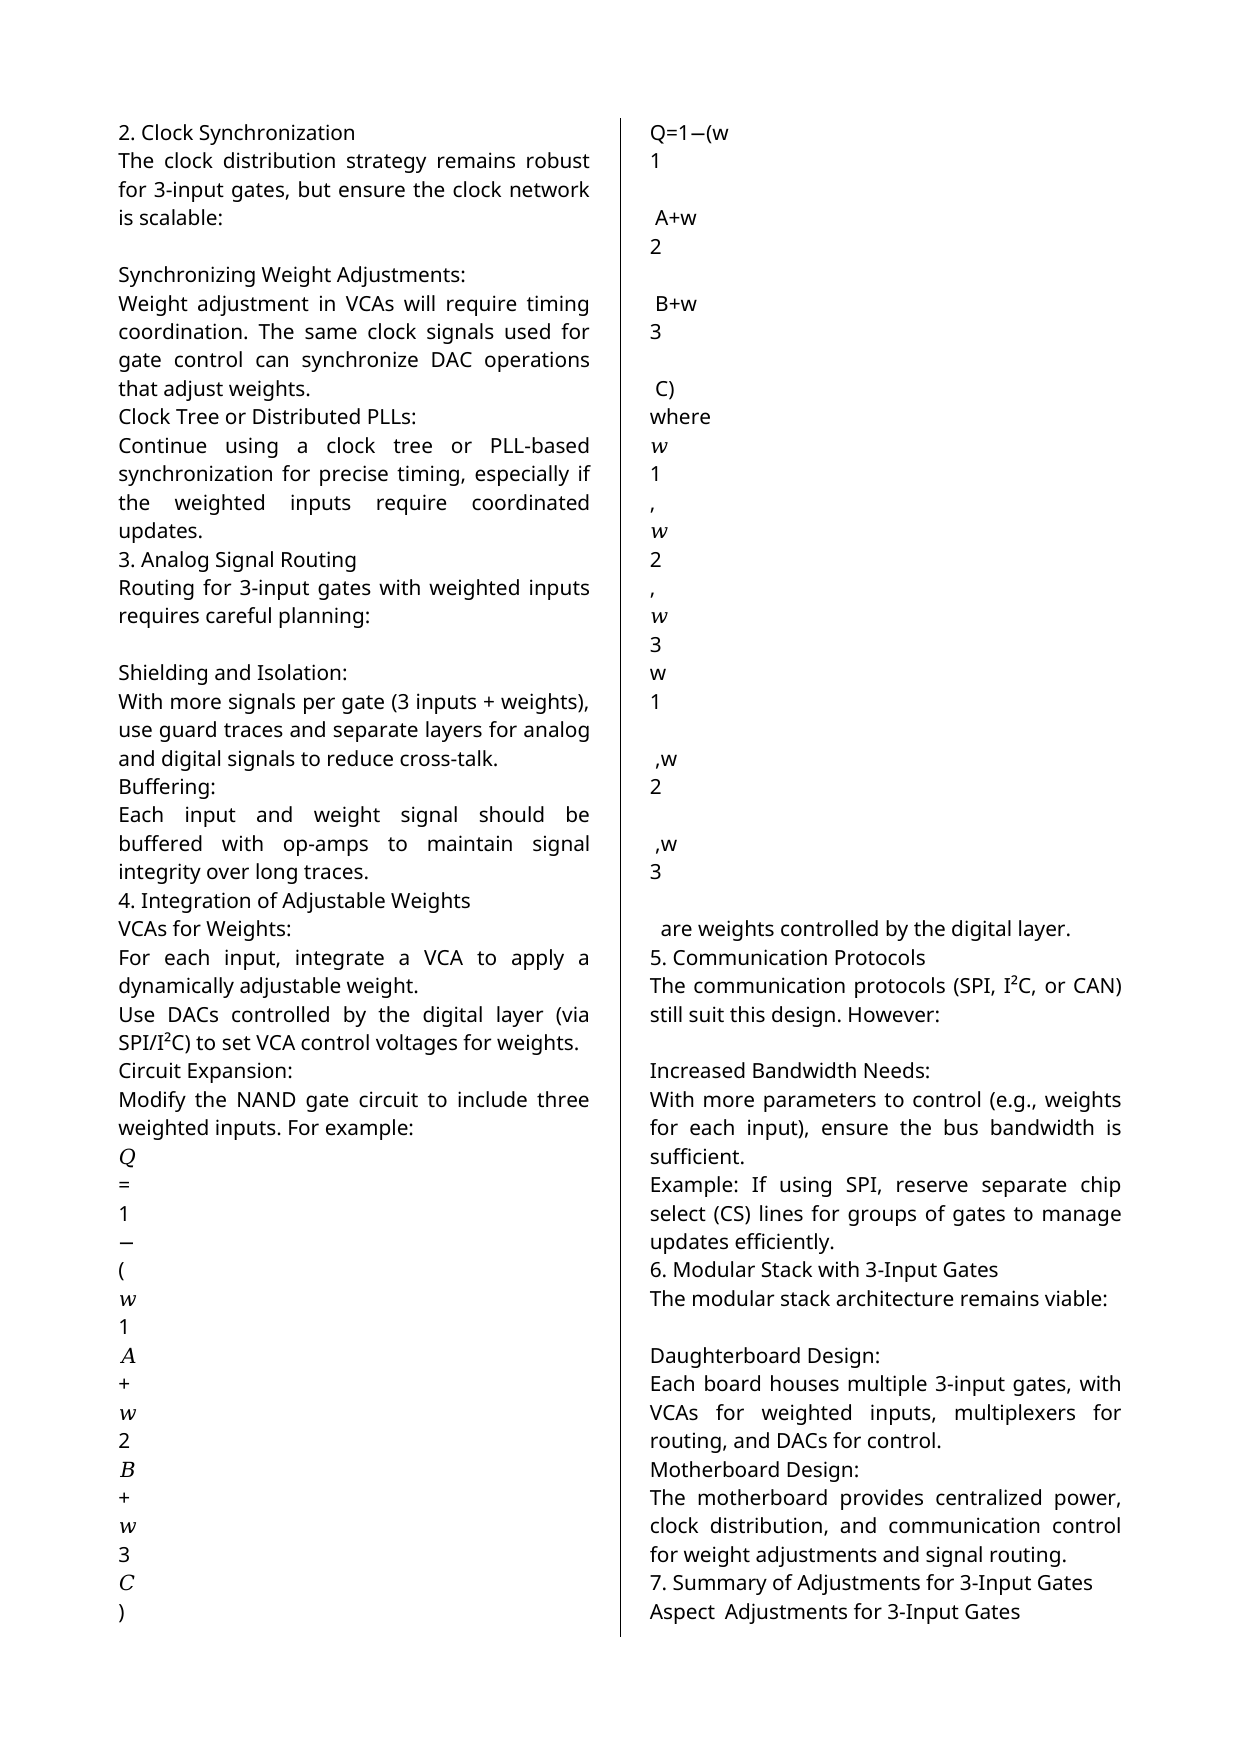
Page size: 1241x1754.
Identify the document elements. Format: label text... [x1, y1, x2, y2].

text ​ [649, 715, 1122, 744]
text 6. Modular Stack with 3-Input Gates [649, 1256, 1122, 1284]
text The clock distribution strategy remains robust for 3-input gates, but ensure the clock network is scalable: [118, 147, 591, 232]
text 𝑤 [118, 1398, 591, 1426]
text 2 [649, 545, 1122, 573]
text ,w [649, 744, 1122, 772]
text 1 [649, 459, 1122, 488]
text 𝑤 [649, 516, 1122, 545]
text 2 [649, 232, 1122, 260]
text , [649, 488, 1122, 516]
text 3. Analog Signal Routing [118, 545, 591, 573]
text 2. Clock Synchronization [118, 118, 591, 147]
text The motherboard provides centralized power, clock distribution, and communication control for weight adjustments and signal routing. [649, 1483, 1122, 1568]
text 5. Communication Protocols [649, 943, 1122, 971]
text 3 [118, 1540, 591, 1568]
text ( [118, 1256, 591, 1284]
text ,w [649, 829, 1122, 857]
text + [118, 1369, 591, 1398]
text 2 [649, 772, 1122, 801]
text C) [649, 374, 1122, 402]
text The modular stack architecture remains viable: [649, 1284, 1122, 1312]
text , [649, 573, 1122, 602]
text 1 [649, 687, 1122, 715]
text Shielding and Isolation: [118, 658, 591, 687]
text 1 [118, 1199, 591, 1227]
text 𝐵 [118, 1455, 591, 1483]
text ​ [649, 260, 1122, 289]
text Example: If using SPI, reserve separate chip select (CS) lines for groups of gates to manage updates efficiently. [649, 1170, 1122, 1256]
text Aspect Adjustments for 3-Input Gates [649, 1597, 1122, 1625]
text The communication protocols (SPI, I²C, or CAN) still suit this design. However: [649, 971, 1122, 1028]
text 1 [118, 1312, 591, 1341]
text Increased Bandwidth Needs: [649, 1057, 1122, 1085]
text − [118, 1227, 591, 1256]
text Q=1−(w [649, 118, 1122, 147]
text Modify the NAND gate circuit to include three weighted inputs. For example: [118, 1085, 591, 1142]
text With more signals per gate (3 inputs + weights), use guard traces and separate layers for analog and digital signals to reduce cross-talk. [118, 687, 591, 772]
text Each input and weight signal should be buffered with op-amps to maintain signal integrity over long traces. [118, 801, 591, 886]
text are weights controlled by the digital layer. [649, 914, 1122, 943]
text Circuit Expansion: [118, 1057, 591, 1085]
text 2 [118, 1426, 591, 1455]
text A+w [649, 203, 1122, 232]
text w [649, 658, 1122, 687]
text Buffering: [118, 772, 591, 801]
text 3 [649, 630, 1122, 658]
text Weight adjustment in VCAs will require timing coordination. The same clock signals used for gate control can synchronize DAC operations that adjust weights. [118, 289, 591, 402]
text ​ [649, 886, 1122, 914]
text = [118, 1170, 591, 1199]
text 3 [649, 317, 1122, 346]
text + [118, 1483, 591, 1512]
text ) [118, 1597, 591, 1625]
text 𝑤 [118, 1284, 591, 1312]
text 4. Integration of Adjustable Weights [118, 886, 591, 914]
text Motherboard Design: [649, 1455, 1122, 1483]
text VCAs for Weights: [118, 914, 591, 943]
text Clock Tree or Distributed PLLs: [118, 402, 591, 431]
text where [649, 402, 1122, 431]
text With more parameters to control (e.g., weights for each input), ensure the bus bandwidth is sufficient. [649, 1085, 1122, 1170]
text 3 [649, 857, 1122, 886]
text ​ [649, 801, 1122, 829]
text 𝑄 [118, 1142, 591, 1170]
text 1 [649, 147, 1122, 175]
text Daughterboard Design: [649, 1341, 1122, 1369]
text Routing for 3-input gates with weighted inputs requires careful planning: [118, 573, 591, 630]
text 7. Summary of Adjustments for 3-Input Gates [649, 1568, 1122, 1597]
text Synchronizing Weight Adjustments: [118, 260, 591, 289]
text 𝑤 [649, 431, 1122, 459]
text ​ [649, 175, 1122, 203]
text 𝑤 [118, 1512, 591, 1540]
text ​ [649, 346, 1122, 374]
text 𝐶 [118, 1568, 591, 1597]
text 𝐴 [118, 1341, 591, 1369]
text B+w [649, 289, 1122, 317]
text Use DACs controlled by the digital layer (via SPI/I²C) to set VCA control voltages for weights. [118, 1000, 591, 1057]
text Continue using a clock tree or PLL-based synchronization for precise timing, especially if the weighted inputs require coordinated updates. [118, 431, 591, 545]
text For each input, integrate a VCA to apply a dynamically adjustable weight. [118, 943, 591, 1000]
text Each board houses multiple 3-input gates, with VCAs for weighted inputs, multiplexers for routing, and DACs for control. [649, 1369, 1122, 1455]
text 𝑤 [649, 602, 1122, 630]
